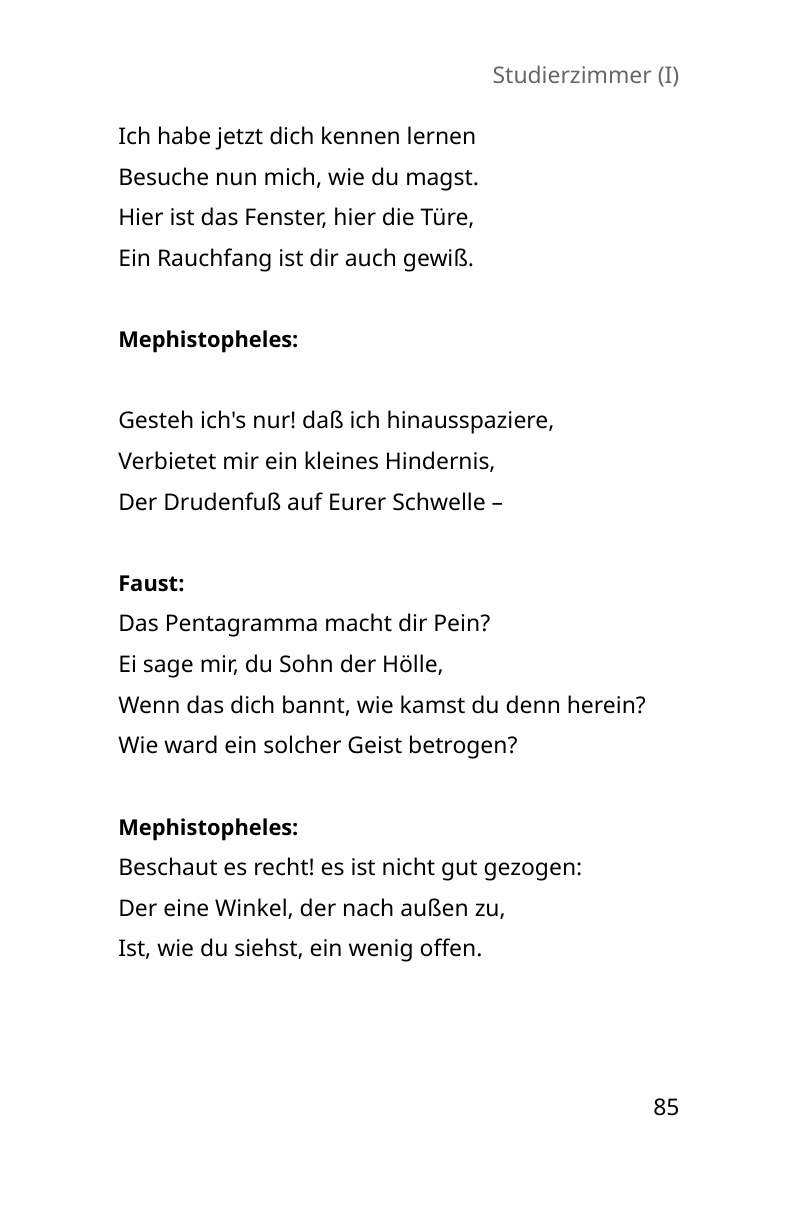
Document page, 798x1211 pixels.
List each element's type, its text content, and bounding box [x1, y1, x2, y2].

text Gesteh ich's nur! daß ich hinausspaziere, Verbietet mir ein kleines Hindernis, Der Drudenfuß auf Eurer Schwelle – [118, 380, 679, 517]
text Ich habe jetzt dich kennen lernen Besuche nun mich, wie du magst. Hier ist das Fenster, hier die Türe, Ein Rauchfang ist dir auch gewiß. [118, 120, 679, 273]
text Mephistopheles: [118, 300, 679, 354]
text Faust: Das Pentagramma macht dir Pein? Ei sage mir, du Sohn der Hölle, Wenn das dich bannt, wie kamst du denn herein? Wie ward ein solcher Geist betrogen? [118, 544, 679, 760]
text Mephistopheles: Beschaut es recht! es ist nicht gut gezogen: Der eine Winkel, der nach außen zu, Ist, wie du siehst, ein wenig offen. [118, 787, 679, 963]
